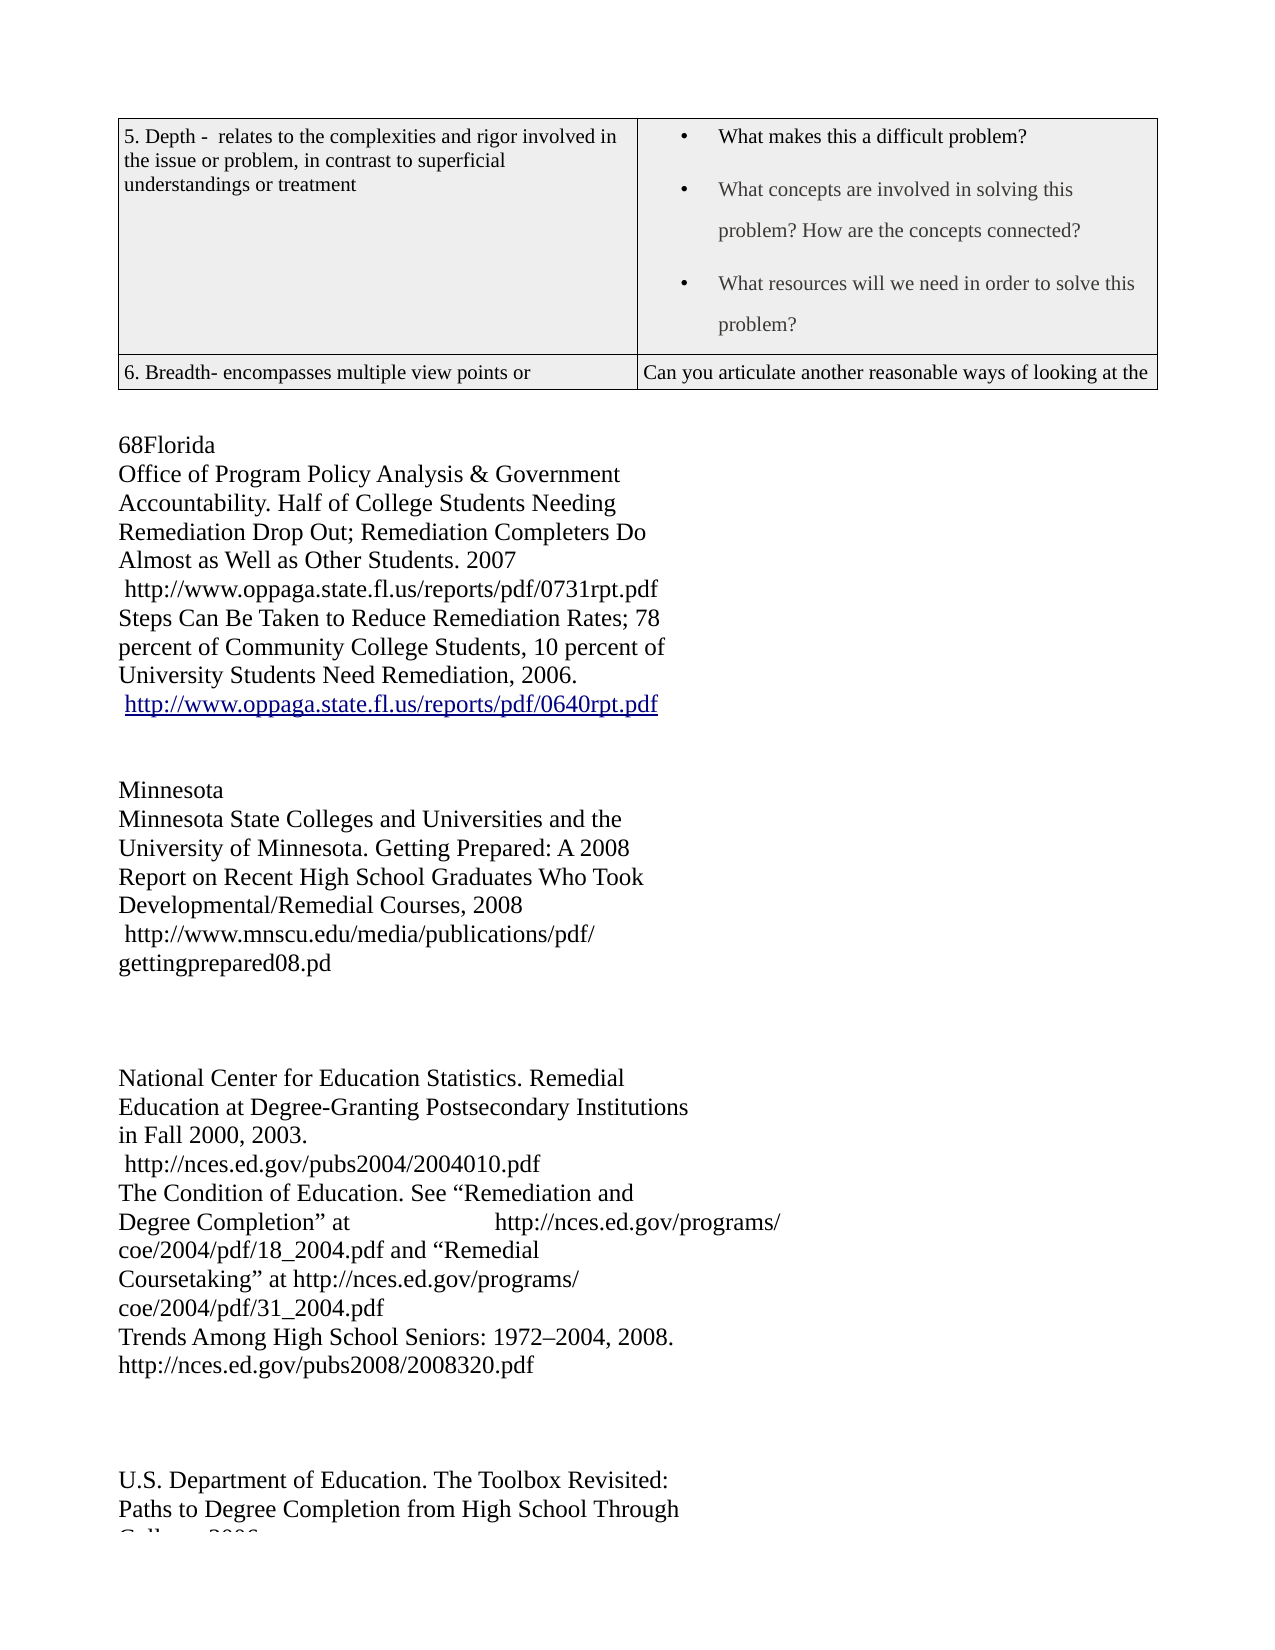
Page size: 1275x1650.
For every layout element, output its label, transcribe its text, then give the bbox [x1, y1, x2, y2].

table_cell 6. Breadth- encompasses multiple view points or [119, 355, 637, 389]
table_cell Can you articulate another reasonable ways of looking at the [638, 355, 1157, 389]
table_cell What makes this a difficult problem? What concepts are involved in solving this problem? How are the concepts connected? What resources will we need in order to solve this problem? [638, 119, 1157, 354]
table_cell 5. Depth - relates to the complexities and rigor involved in the issue or problem, in contrast to superficial understandings or treatment [119, 119, 637, 354]
